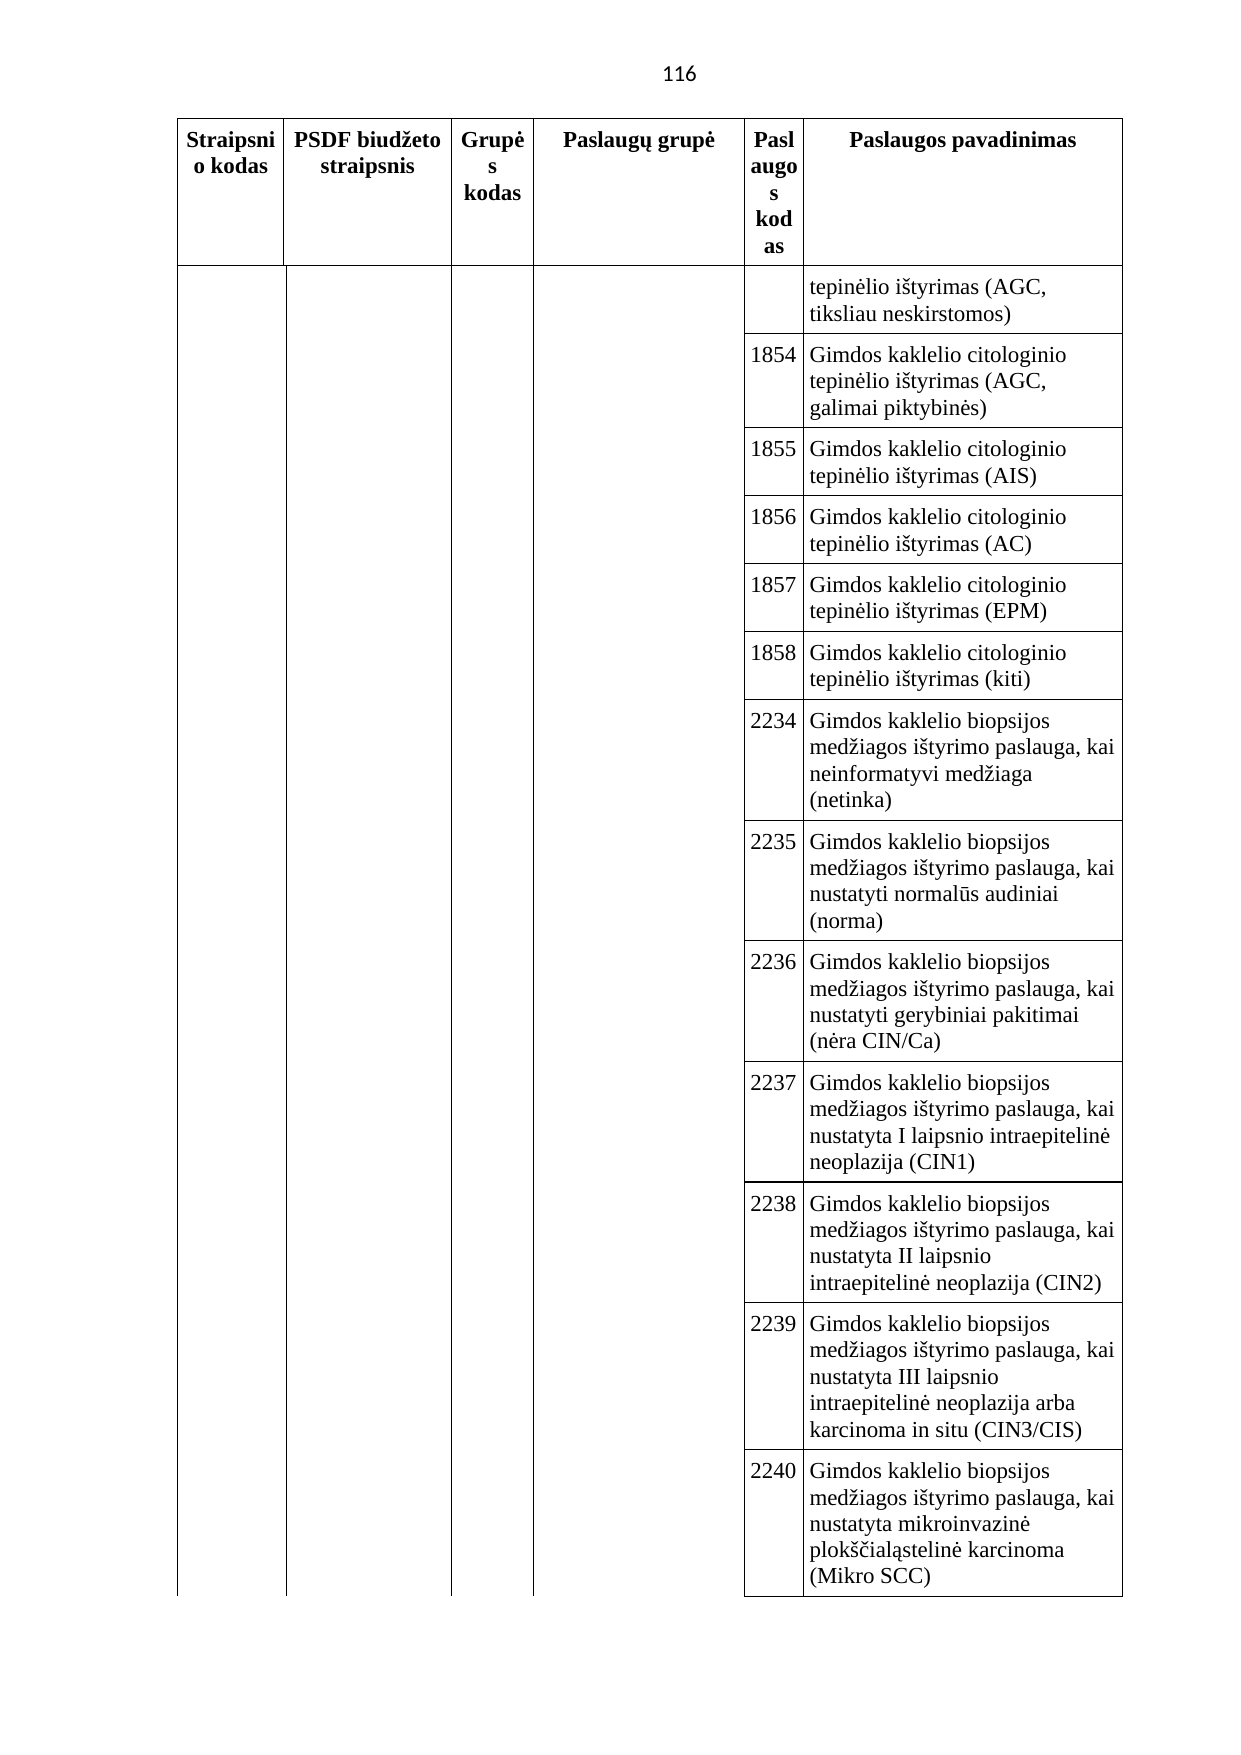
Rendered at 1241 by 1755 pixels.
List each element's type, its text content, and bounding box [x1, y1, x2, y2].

table_cell 2238 [745, 1183, 803, 1302]
table_cell [178, 699, 286, 819]
table_cell [534, 427, 744, 495]
table_cell Gimdos kaklelio biopsijos medžiagos ištyrimo paslauga, kai nustatyta mikroinvazinė plokščialąstelinė karcinoma (Mikro SCC) [804, 1450, 1122, 1596]
table_header PSDF biudžeto straipsnis [284, 119, 451, 265]
table_cell Gimdos kaklelio biopsijos medžiagos ištyrimo paslauga, kai nustatyta I laipsnio intraepitelinė neoplazija (CIN1) [804, 1062, 1122, 1181]
table_cell Gimdos kaklelio citologinio tepinėlio ištyrimas (AGC, galimai piktybinės) [804, 334, 1122, 427]
table_cell [534, 266, 744, 333]
table_cell [287, 1181, 451, 1302]
table_cell [287, 563, 451, 631]
table_cell [287, 940, 451, 1061]
table_cell [287, 266, 451, 333]
table_cell [452, 333, 533, 427]
table_cell 2237 [745, 1062, 803, 1181]
table_cell 1857 [745, 564, 803, 631]
table_cell [452, 427, 533, 495]
table_cell [452, 699, 533, 819]
table_cell [534, 631, 744, 699]
table_cell [178, 495, 286, 563]
table_cell [452, 1061, 533, 1181]
table_cell [178, 563, 286, 631]
table_cell [534, 820, 744, 940]
table_cell [452, 563, 533, 631]
table_cell [287, 1061, 451, 1181]
table_cell tepinėlio ištyrimas (AGC, tiksliau neskirstomos) [804, 266, 1122, 333]
table_cell [534, 1061, 744, 1181]
table_cell [534, 1449, 744, 1596]
table_cell [287, 1449, 451, 1596]
table_cell [178, 333, 286, 427]
table_cell [452, 495, 533, 563]
table_header Grupės kodas [452, 119, 533, 265]
table_cell Gimdos kaklelio citologinio tepinėlio ištyrimas (AIS) [804, 428, 1122, 495]
table_cell Gimdos kaklelio citologinio tepinėlio ištyrimas (kiti) [804, 632, 1122, 699]
table_cell [287, 1302, 451, 1449]
table_header Straipsnio kodas [178, 119, 283, 265]
table_cell [534, 333, 744, 427]
table_cell Gimdos kaklelio biopsijos medžiagos ištyrimo paslauga, kai nustatyti gerybiniai pakitimai (nėra CIN/Ca) [804, 941, 1122, 1061]
table_cell [178, 940, 286, 1061]
table_cell Gimdos kaklelio biopsijos medžiagos ištyrimo paslauga, kai neinformatyvi medžiaga (netinka) [804, 700, 1122, 819]
table_cell [178, 1181, 286, 1302]
table_cell 2234 [745, 700, 803, 819]
table_cell [287, 820, 451, 940]
table_cell 1858 [745, 632, 803, 699]
table_cell [452, 1449, 533, 1596]
table_cell 2239 [745, 1303, 803, 1449]
table_header Paslaugų grupė [534, 119, 744, 265]
table_cell [178, 427, 286, 495]
table_cell [452, 631, 533, 699]
table_cell [534, 1181, 744, 1302]
table_cell [452, 940, 533, 1061]
table_cell 2235 [745, 821, 803, 940]
table_cell [452, 820, 533, 940]
table_cell [178, 266, 286, 333]
table_cell [745, 266, 803, 333]
table_cell [287, 333, 451, 427]
table_cell 1854 [745, 334, 803, 427]
table_cell [534, 1302, 744, 1449]
table_cell 2236 [745, 941, 803, 1061]
table_cell [178, 1449, 286, 1596]
table_header Paslaugos pavadinimas [804, 119, 1122, 265]
table_cell [534, 495, 744, 563]
table_cell Gimdos kaklelio citologinio tepinėlio ištyrimas (AC) [804, 496, 1122, 563]
table_cell [287, 631, 451, 699]
table_cell [452, 266, 533, 333]
table_cell Gimdos kaklelio biopsijos medžiagos ištyrimo paslauga, kai nustatyta III laipsnio intraepitelinė neoplazija arba karcinoma in situ (CIN3/CIS) [804, 1303, 1122, 1449]
table_cell [287, 495, 451, 563]
table_cell [178, 820, 286, 940]
table_cell Gimdos kaklelio biopsijos medžiagos ištyrimo paslauga, kai nustatyti normalūs audiniai (norma) [804, 821, 1122, 940]
table_header Paslaugos kodas [745, 119, 803, 265]
table_cell [178, 1302, 286, 1449]
table_cell [452, 1181, 533, 1302]
table_cell 1855 [745, 428, 803, 495]
table_cell 1856 [745, 496, 803, 563]
table_cell 2240 [745, 1450, 803, 1596]
table_cell Gimdos kaklelio biopsijos medžiagos ištyrimo paslauga, kai nustatyta II laipsnio intraepitelinė neoplazija (CIN2) [804, 1183, 1122, 1302]
table_cell [178, 1061, 286, 1181]
table_cell [534, 699, 744, 819]
table_cell [287, 427, 451, 495]
table_cell [178, 631, 286, 699]
table_cell [534, 563, 744, 631]
table_cell [534, 940, 744, 1061]
table_cell [452, 1302, 533, 1449]
table_cell [287, 699, 451, 819]
table_cell Gimdos kaklelio citologinio tepinėlio ištyrimas (EPM) [804, 564, 1122, 631]
